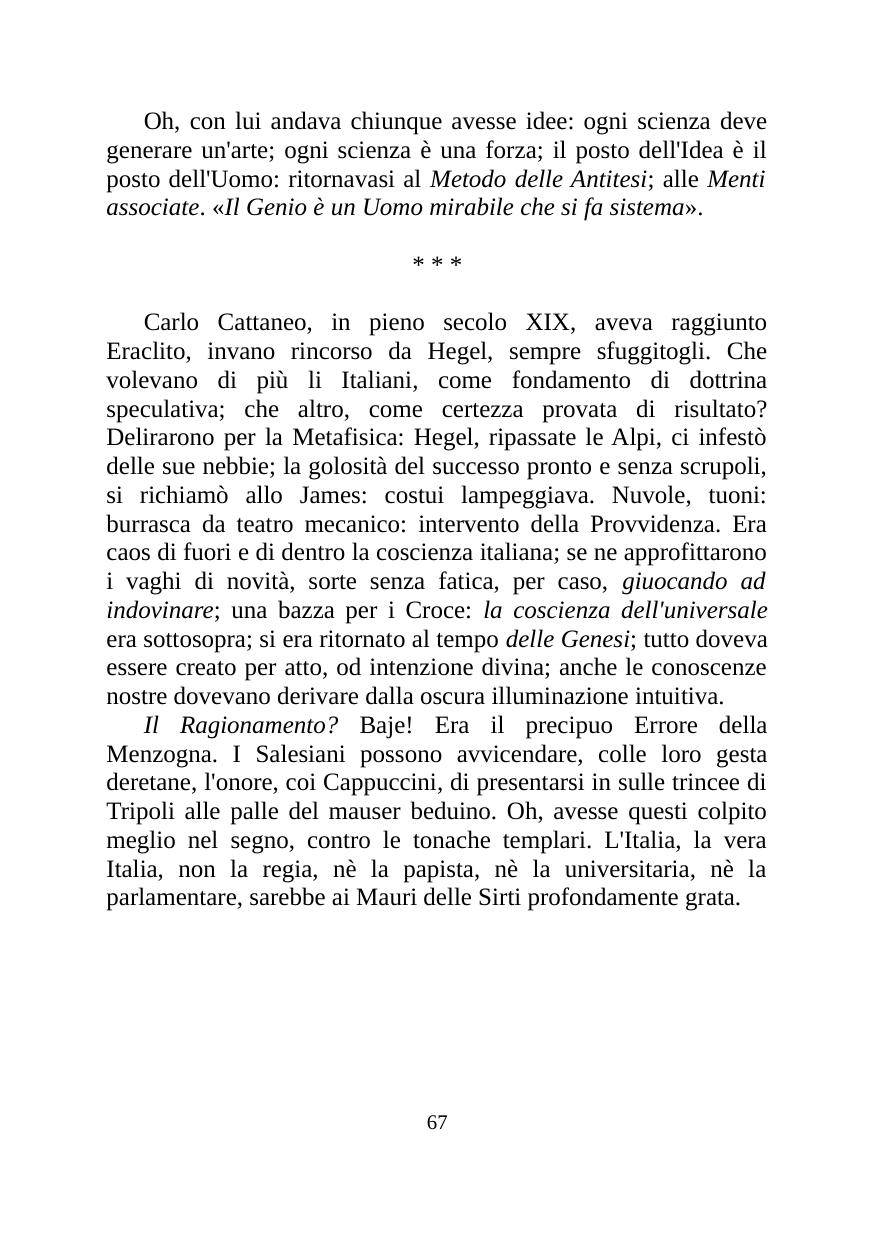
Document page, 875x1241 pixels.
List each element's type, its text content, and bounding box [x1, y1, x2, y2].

text Carlo Cattaneo, in pieno secolo XIX, aveva raggiunto Eraclito, invano rincorso da Hegel, sempre sfuggitogli. Che volevano di più li Italiani, come fondamento di dottrina speculativa; che altro, come certezza provata di risultato? Delirarono per la Metafisica: Hegel, ripassate le Alpi, ci infestò delle sue nebbie; la golosità del successo pronto e senza scrupoli, si richiamò allo James: costui lampeggiava. Nuvole, tuoni: burrasca da teatro mecanico: intervento della Provvidenza. Era caos di fuori e di dentro la coscienza italiana; se ne approfittarono i vaghi di novità, sorte senza fatica, per caso, giuocando ad indovinare; una bazza per i Croce: la coscienza dell'universale era sottosopra; si era ritornato al tempo delle Genesi; tutto doveva essere creato per atto, od intenzione divina; anche le conoscenze nostre dovevano derivare dalla oscura illuminazione intuitiva. [106, 307, 768, 710]
text Il Ragionamento? Baje! Era il precipuo Errore della Menzogna. I Salesiani possono avvicendare, colle loro gesta deretane, l'onore, coi Cappuccini, di presentarsi in sulle trincee di Tripoli alle palle del mauser beduino. Oh, avesse questi colpito meglio nel segno, contro le tonache templari. L'Italia, la vera Italia, non la regia, nè la papista, nè la universitaria, nè la parlamentare, sarebbe ai Mauri delle Sirti profondamente grata. [106, 710, 768, 911]
text Oh, con lui andava chiunque avesse idee: ogni scienza deve generare un'arte; ogni scienza è una forza; il posto dell'Idea è il posto dell'Uomo: ritornavasi al Metodo delle Antitesi; alle Menti associate. «Il Genio è un Uomo mirabile che si fa sistema». [106, 106, 768, 221]
text * * * [106, 250, 768, 279]
